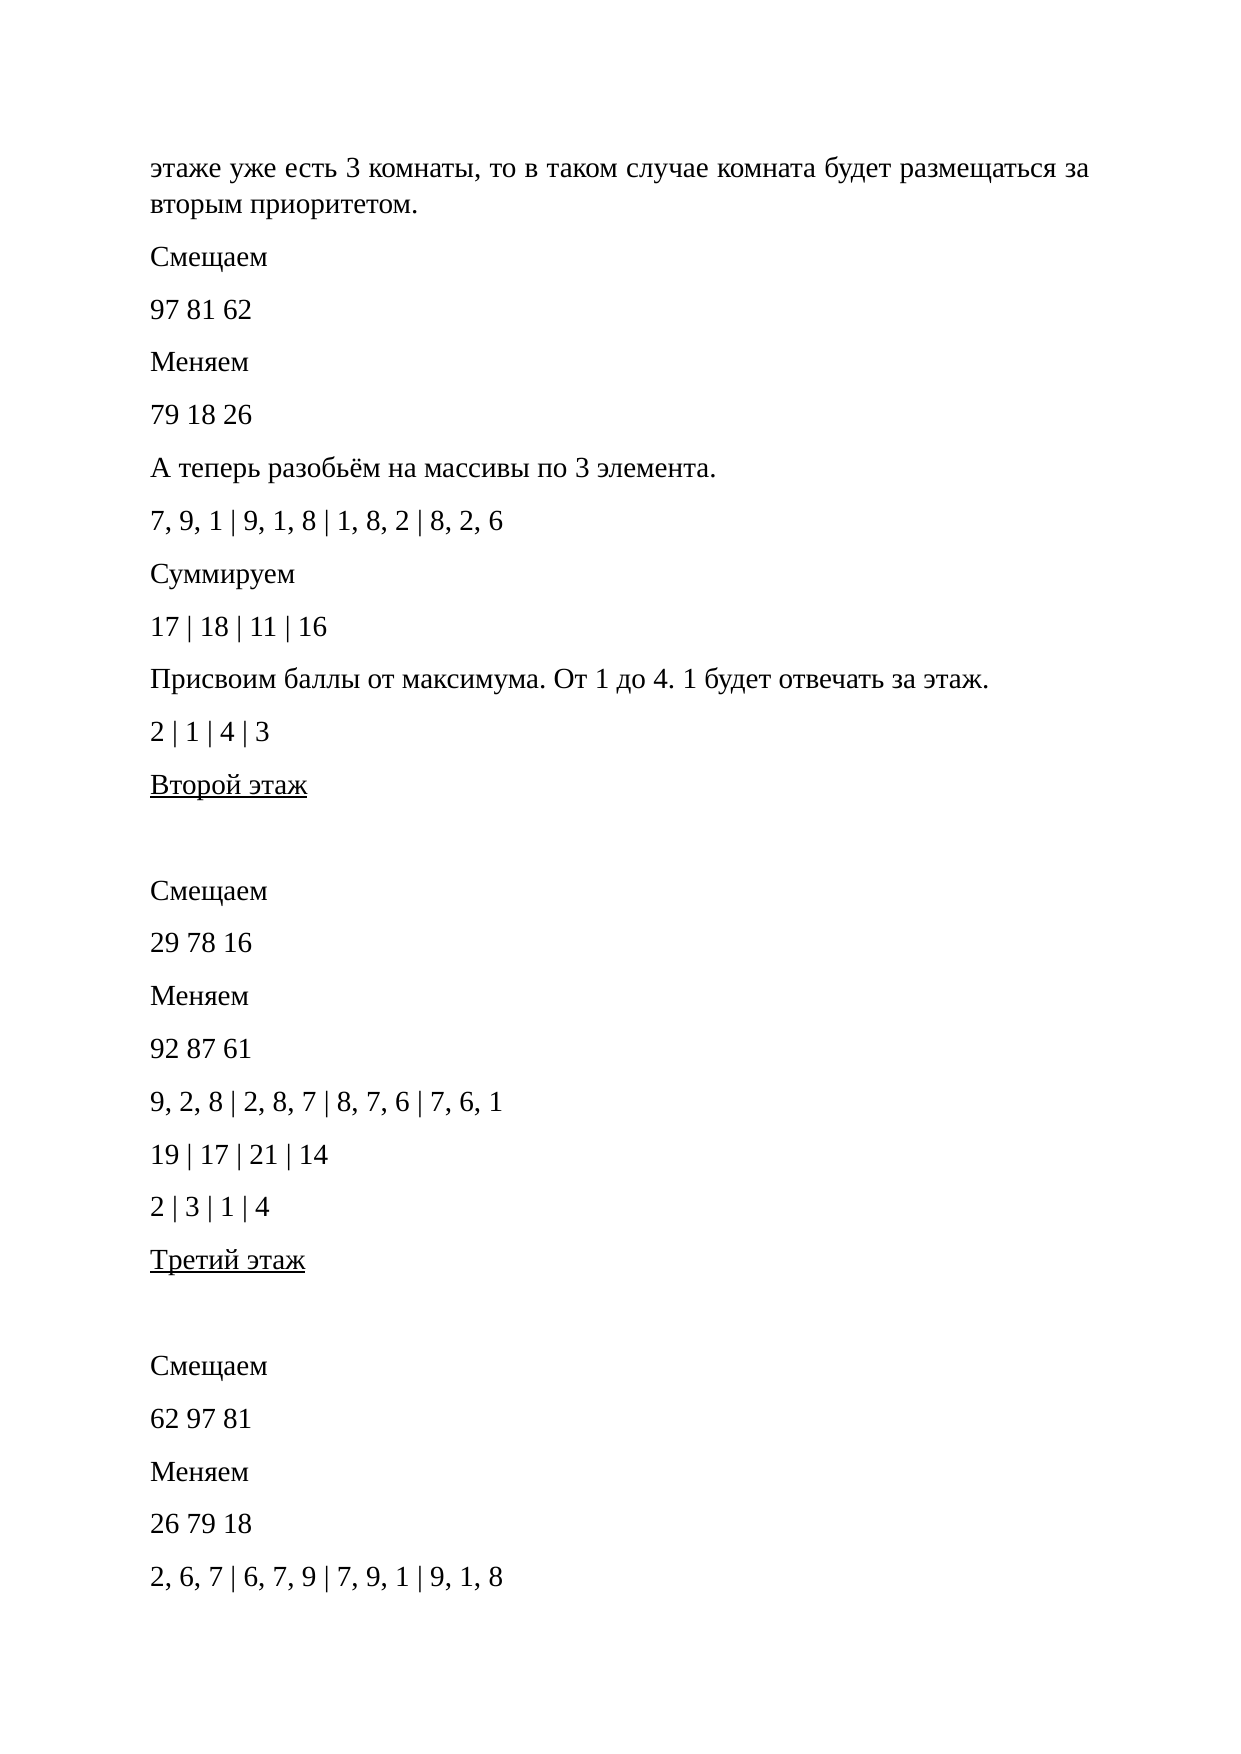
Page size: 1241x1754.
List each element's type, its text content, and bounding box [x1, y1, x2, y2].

text Меняем [150, 344, 1090, 378]
text 29 78 16 [150, 926, 1090, 959]
text Смещаем [150, 239, 1090, 272]
text 19 | 17 | 21 | 14 [150, 1137, 1090, 1170]
text 79 18 26 [150, 397, 1090, 431]
text Присвоим баллы от максимума. От 1 до 4. 1 будет отвечать за этаж. [150, 661, 1090, 695]
text этаже уже есть 3 комнаты, то в таком случае комната будет размещаться за вторым приоритетом. [150, 150, 1090, 220]
text Суммируем [150, 556, 1090, 589]
text 97 81 62 [150, 292, 1090, 325]
text Смещаем [150, 873, 1090, 906]
text Второй этаж [150, 767, 1090, 801]
text Третий этаж [150, 1242, 1090, 1276]
text 2 | 3 | 1 | 4 [150, 1189, 1090, 1223]
text Меняем [150, 978, 1090, 1012]
text 26 79 18 [150, 1506, 1090, 1540]
text 17 | 18 | 11 | 16 [150, 609, 1090, 642]
text Смещаем [150, 1348, 1090, 1382]
text 7, 9, 1 | 9, 1, 8 | 1, 8, 2 | 8, 2, 6 [150, 503, 1090, 537]
text 2, 6, 7 | 6, 7, 9 | 7, 9, 1 | 9, 1, 8 [150, 1559, 1090, 1593]
text 2 | 1 | 4 | 3 [150, 714, 1090, 748]
text А теперь разобьём на массивы по 3 элемента. [150, 450, 1090, 484]
text Меняем [150, 1454, 1090, 1487]
text 92 87 61 [150, 1031, 1090, 1065]
text 9, 2, 8 | 2, 8, 7 | 8, 7, 6 | 7, 6, 1 [150, 1084, 1090, 1117]
text 62 97 81 [150, 1401, 1090, 1434]
